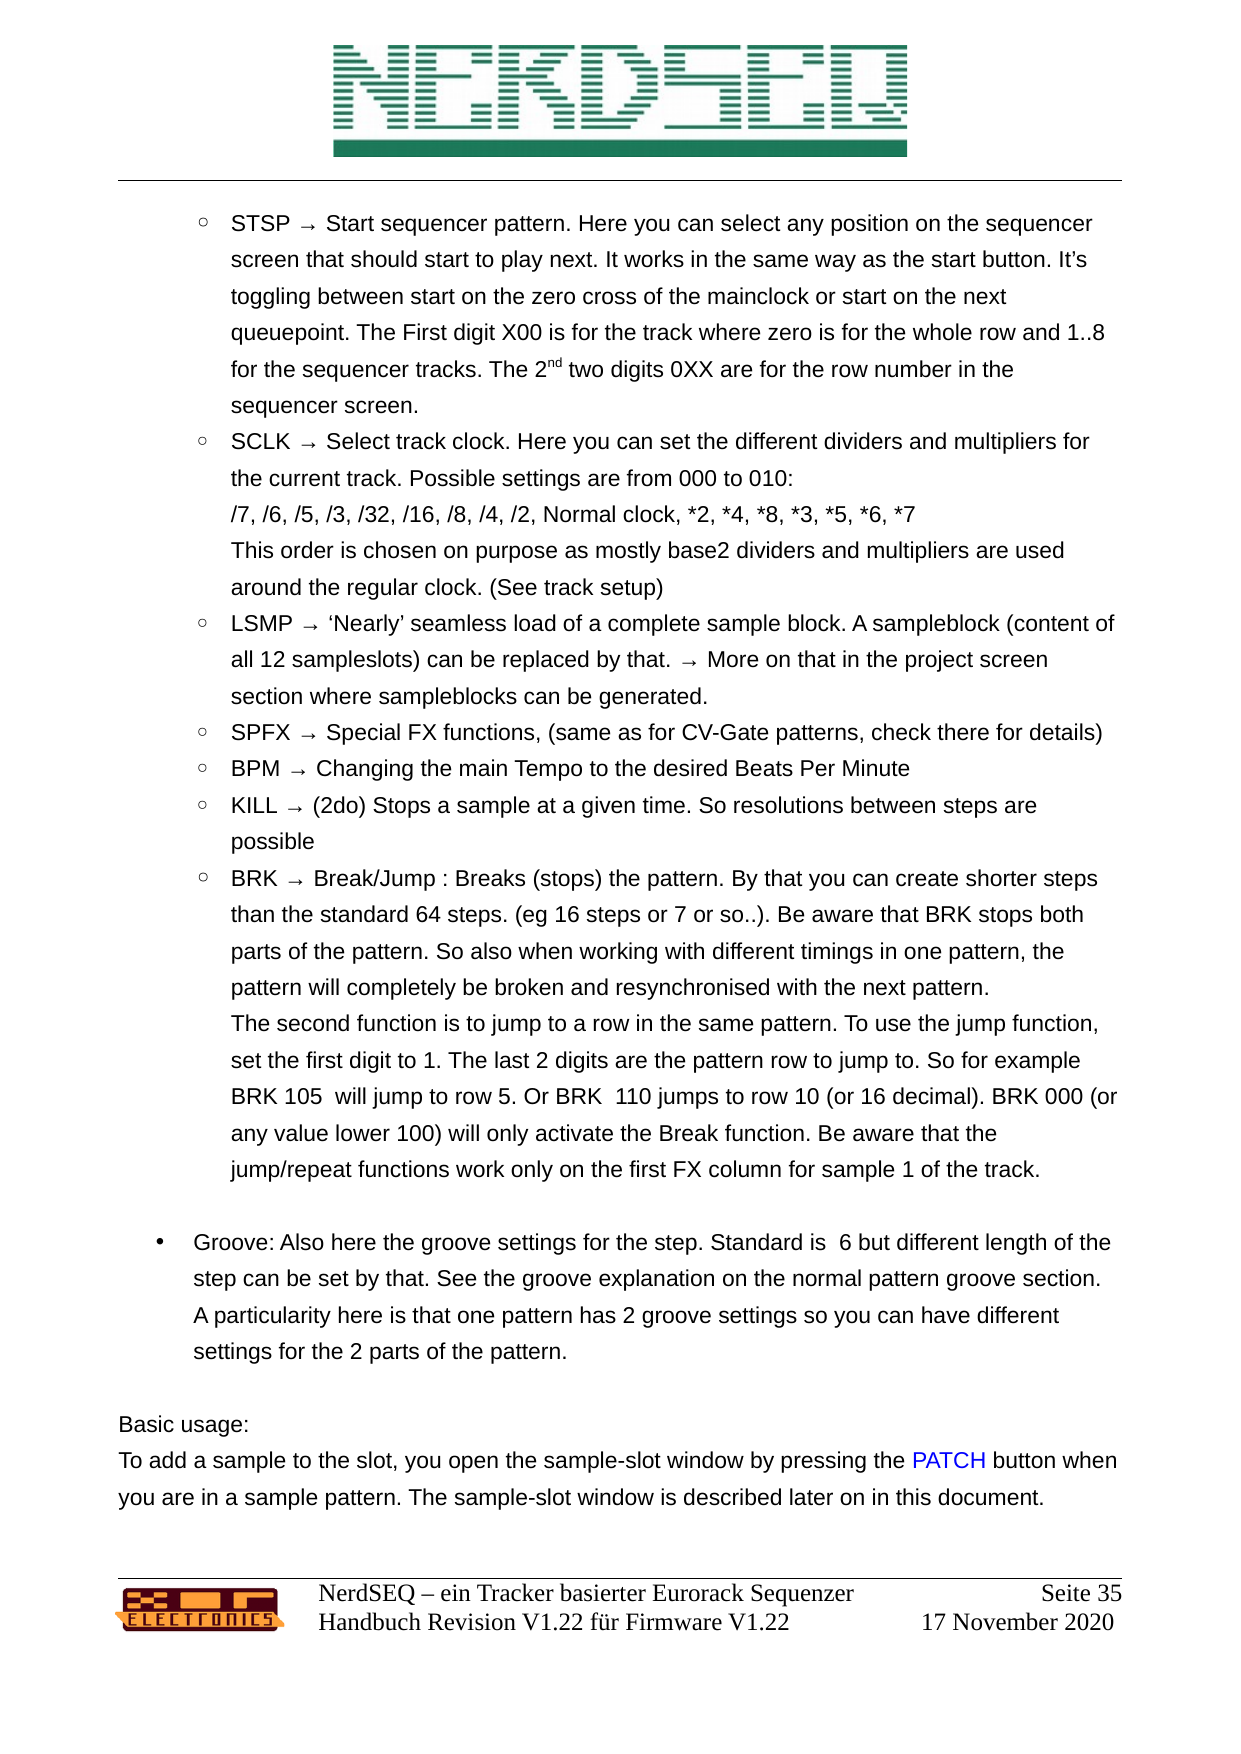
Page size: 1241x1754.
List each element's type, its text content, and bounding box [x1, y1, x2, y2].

picture [115, 1584, 285, 1634]
list A particularity here is that one pattern has 2 groove settings so you can have different settings for the 2 parts of the pattern. [156, 1302, 1122, 1364]
list Groove: Also here the groove settings for the step. Standard is 6 but different length of the step can be set by that. See the groove explanation on the normal pattern groove section. [156, 1228, 1122, 1292]
text To add a sample to the slot, you open the sample-slot window by pressing the PATCH button when you are in a sample pattern. The sample-slot window is described later on in this document. [118, 1447, 1122, 1510]
list /7, /6, /5, /3, /32, /16, /8, /4, /2, Normal clock, *2, *4, *8, *3, *5, *6, *7 This order is chosen on purpose as mostly base2 dividers and multipliers are used around the regular clock. (See track setup) [193, 501, 1122, 600]
list SCLK → Select track clock. Here you can set the different dividers and multipliers for the current track. Possible settings are from 000 to 010: [193, 428, 1122, 491]
list The second function is to jump to a row in the same pattern. To use the jump function, set the first digit to 1. The last 2 digits are the pattern row to jump to. So for example BRK 105 will jump to row 5. Or BRK 110 jumps to row 10 (or 16 decimal). BRK 000 (or any value lower 100) will only activate the Break function. Be aware that the jump/repeat functions work only on the first FX column for sample 1 of the track. [193, 1010, 1122, 1182]
list LSMP → ‘Nearly’ seamless load of a complete sample block. A sampleblock (content of all 12 sampleslots) can be replaced by that. → More on that in the project screen section where sampleblocks can be generated. [193, 610, 1122, 709]
picture [333, 45, 908, 157]
list SPFX → Special FX functions, (same as for CV-Gate patterns, check there for details) [193, 719, 1122, 745]
list BRK → Break/Jump : Breaks (stops) the pattern. By that you can create shorter steps than the standard 64 steps. (eg 16 steps or 7 or so..). Be aware that BRK stops both parts of the pattern. So also when working with different timings in one pattern, the pattern will completely be broken and resynchronised with the next pattern. [193, 864, 1122, 1000]
list BPM → Changing the main Tempo to the desired Beats Per Minute [193, 755, 1122, 782]
list STSP → Start sequencer pattern. Here you can select any position on the sequencer screen that should start to play next. It works in the same way as the start button. It’s toggling between start on the zero cross of the mainclock or start on the next queuepoint. The First digit X00 is for the track where zero is for the whole row and 1..8 for the sequencer tracks. The 2nd two digits 0XX are for the row number in the sequencer screen. [193, 209, 1122, 418]
text Basic usage: [118, 1411, 1122, 1437]
list KILL → (2do) Stops a sample at a given time. So resolutions between steps are possible [193, 792, 1122, 854]
